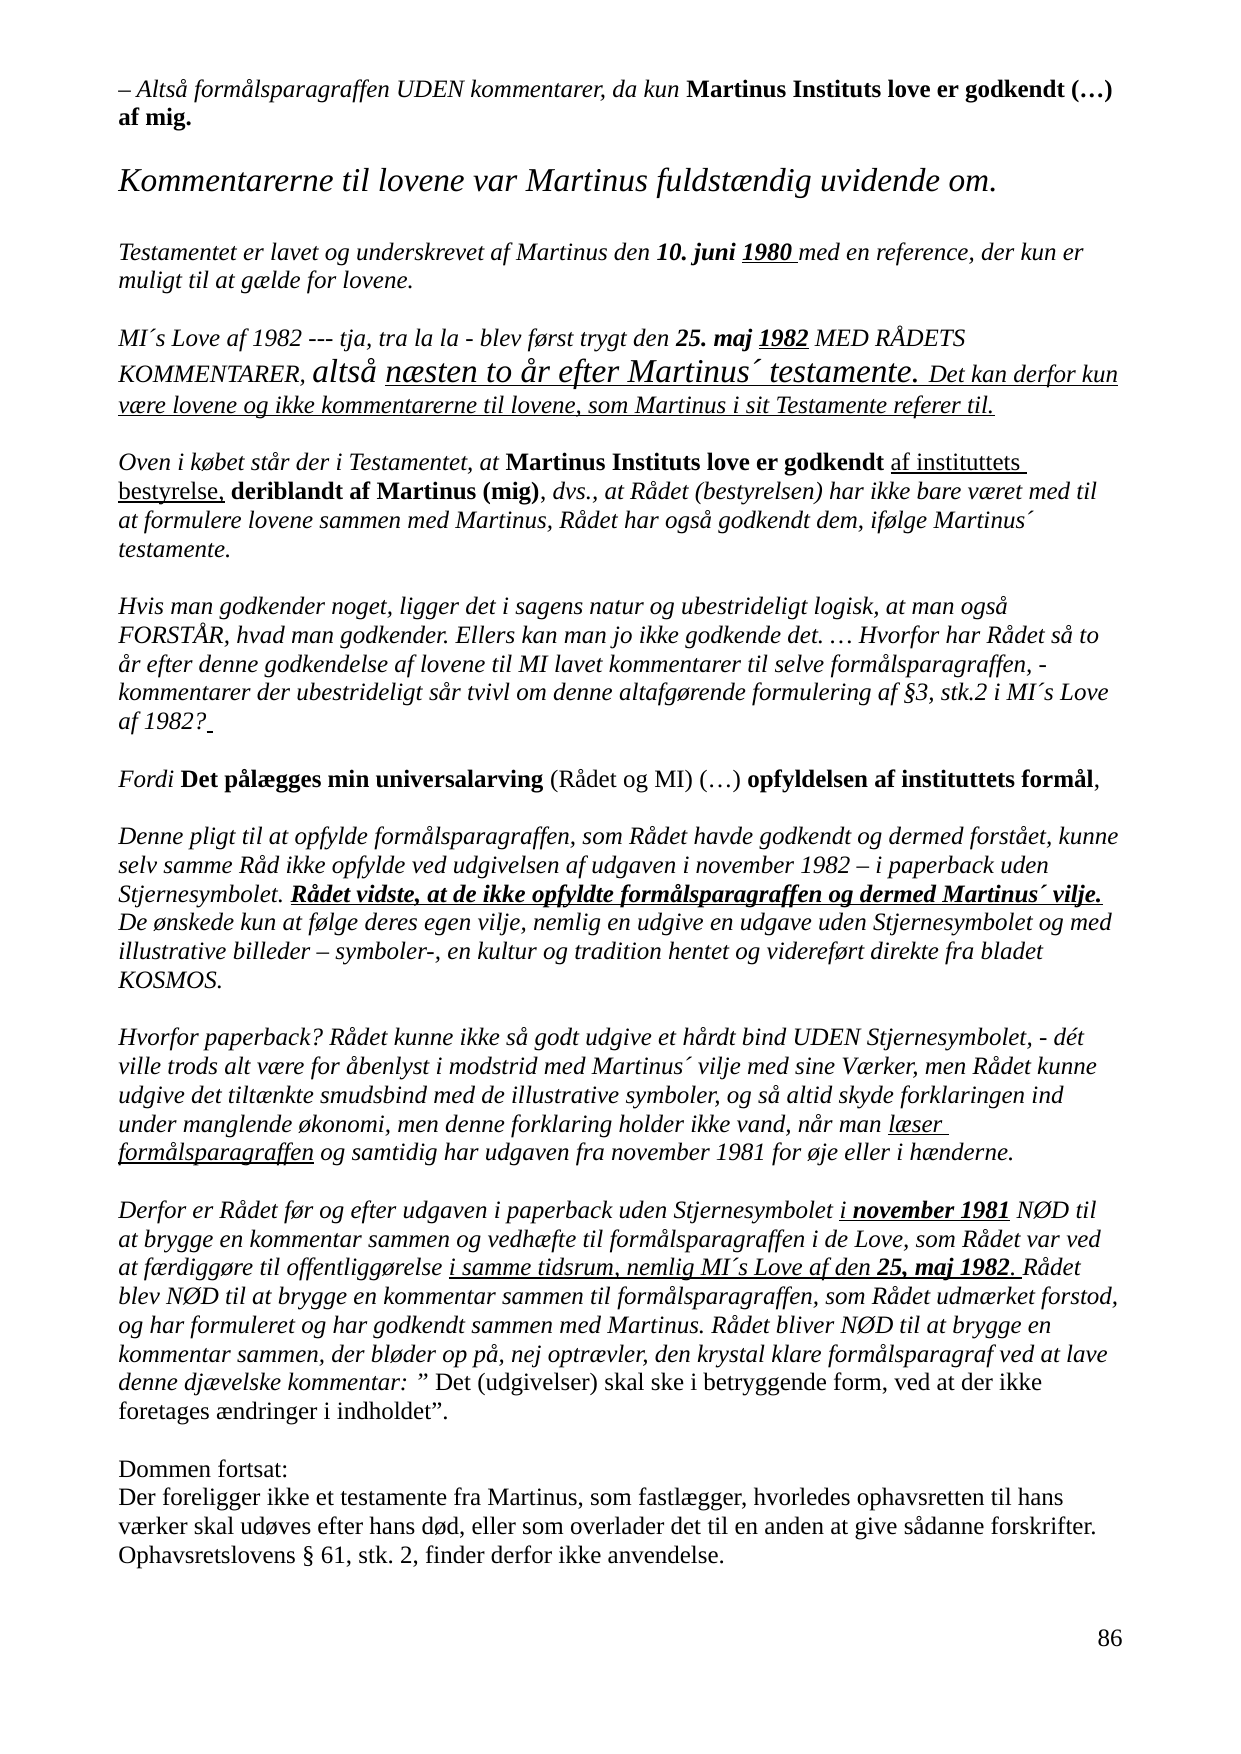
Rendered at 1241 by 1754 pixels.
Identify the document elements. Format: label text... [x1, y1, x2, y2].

text Kommentarerne til lovene var Martinus fuldstændig uvidende om. [118, 160, 1122, 198]
text af mig. [118, 102, 1122, 131]
text Dommen fortsat: [118, 1454, 1122, 1482]
text – Altså formålsparagraffen UDEN kommentarer, da kun Martinus Instituts love er godkendt (…) [118, 74, 1122, 102]
text Der foreligger ikke et testamente fra Martinus, som fastlægger, hvorledes ophavsretten til hans værker skal udøves efter hans død, eller som overlader det til en anden at give sådanne forskrifter. Ophavsretslovens § 61, stk. 2, finder derfor ikke anvendelse. [118, 1482, 1122, 1569]
text Hvis man godkender noget, ligger det i sagens natur og ubestrideligt logisk, at man også FORSTÅR, hvad man godkender. Ellers kan man jo ikke godkende det. … Hvorfor har Rådet så to år efter denne godkendelse af lovene til MI lavet kommentarer til selve formålsparagraffen, -kommentarer der ubestrideligt sår tvivl om denne altafgørende formulering af §3, stk.2 i MI´s Love af 1982? [118, 591, 1122, 735]
text Denne pligt til at opfylde formålsparagraffen, som Rådet havde godkendt og dermed forstået, kunne selv samme Råd ikke opfylde ved udgivelsen af udgaven i november 1982 – i paperback uden Stjernesymbolet. Rådet vidste, at de ikke opfyldte formålsparagraffen og dermed Martinus´ vilje. De ønskede kun at følge deres egen vilje, nemlig en udgive en udgave uden Stjernesymbolet og med illustrative billeder – symboler-, en kultur og tradition hentet og videreført direkte fra bladet KOSMOS. [118, 821, 1122, 994]
text MI´s Love af 1982 --- tja, tra la la - blev først trygt den 25. maj 1982 MED RÅDETS KOMMENTARER, altså næsten to år efter Martinus´ testamente. Det kan derfor kun være lovene og ikke kommentarerne til lovene, som Martinus i sit Testamente referer til. [118, 323, 1122, 419]
text Testamentet er lavet og underskrevet af Martinus den 10. juni 1980 med en reference, der kun er muligt til at gælde for lovene. [118, 237, 1122, 294]
text Oven i købet står der i Testamentet, at Martinus Instituts love er godkendt af instituttets bestyrelse, deriblandt af Martinus (mig), dvs., at Rådet (bestyrelsen) har ikke bare været med til at formulere lovene sammen med Martinus, Rådet har også godkendt dem, ifølge Martinus´ testamente. [118, 447, 1122, 562]
text Derfor er Rådet før og efter udgaven i paperback uden Stjernesymbolet i november 1981 NØD til at brygge en kommentar sammen og vedhæfte til formålsparagraffen i de Love, som Rådet var ved at færdiggøre til offentliggørelse i samme tidsrum, nemlig MI´s Love af den 25, maj 1982. Rådet blev NØD til at brygge en kommentar sammen til formålsparagraffen, som Rådet udmærket forstod, og har formuleret og har godkendt sammen med Martinus. Rådet bliver NØD til at brygge en kommentar sammen, der bløder op på, nej optrævler, den krystal klare formålsparagraf ved at lave denne djævelske kommentar: ” Det (udgivelser) skal ske i betryggende form, ved at der ikke foretages ændringer i indholdet”. [118, 1195, 1122, 1425]
text Fordi Det pålægges min universalarving (Rådet og MI) (…) opfyldelsen af instituttets formål, [118, 764, 1122, 792]
text Hvorfor paperback? Rådet kunne ikke så godt udgive et hårdt bind UDEN Stjernesymbolet, - dét ville trods alt være for åbenlyst i modstrid med Martinus´ vilje med sine Værker, men Rådet kunne udgive det tiltænkte smudsbind med de illustrative symboler, og så altid skyde forklaringen ind under manglende økonomi, men denne forklaring holder ikke vand, når man læser formålsparagraffen og samtidig har udgaven fra november 1981 for øje eller i hænderne. [118, 1022, 1122, 1166]
